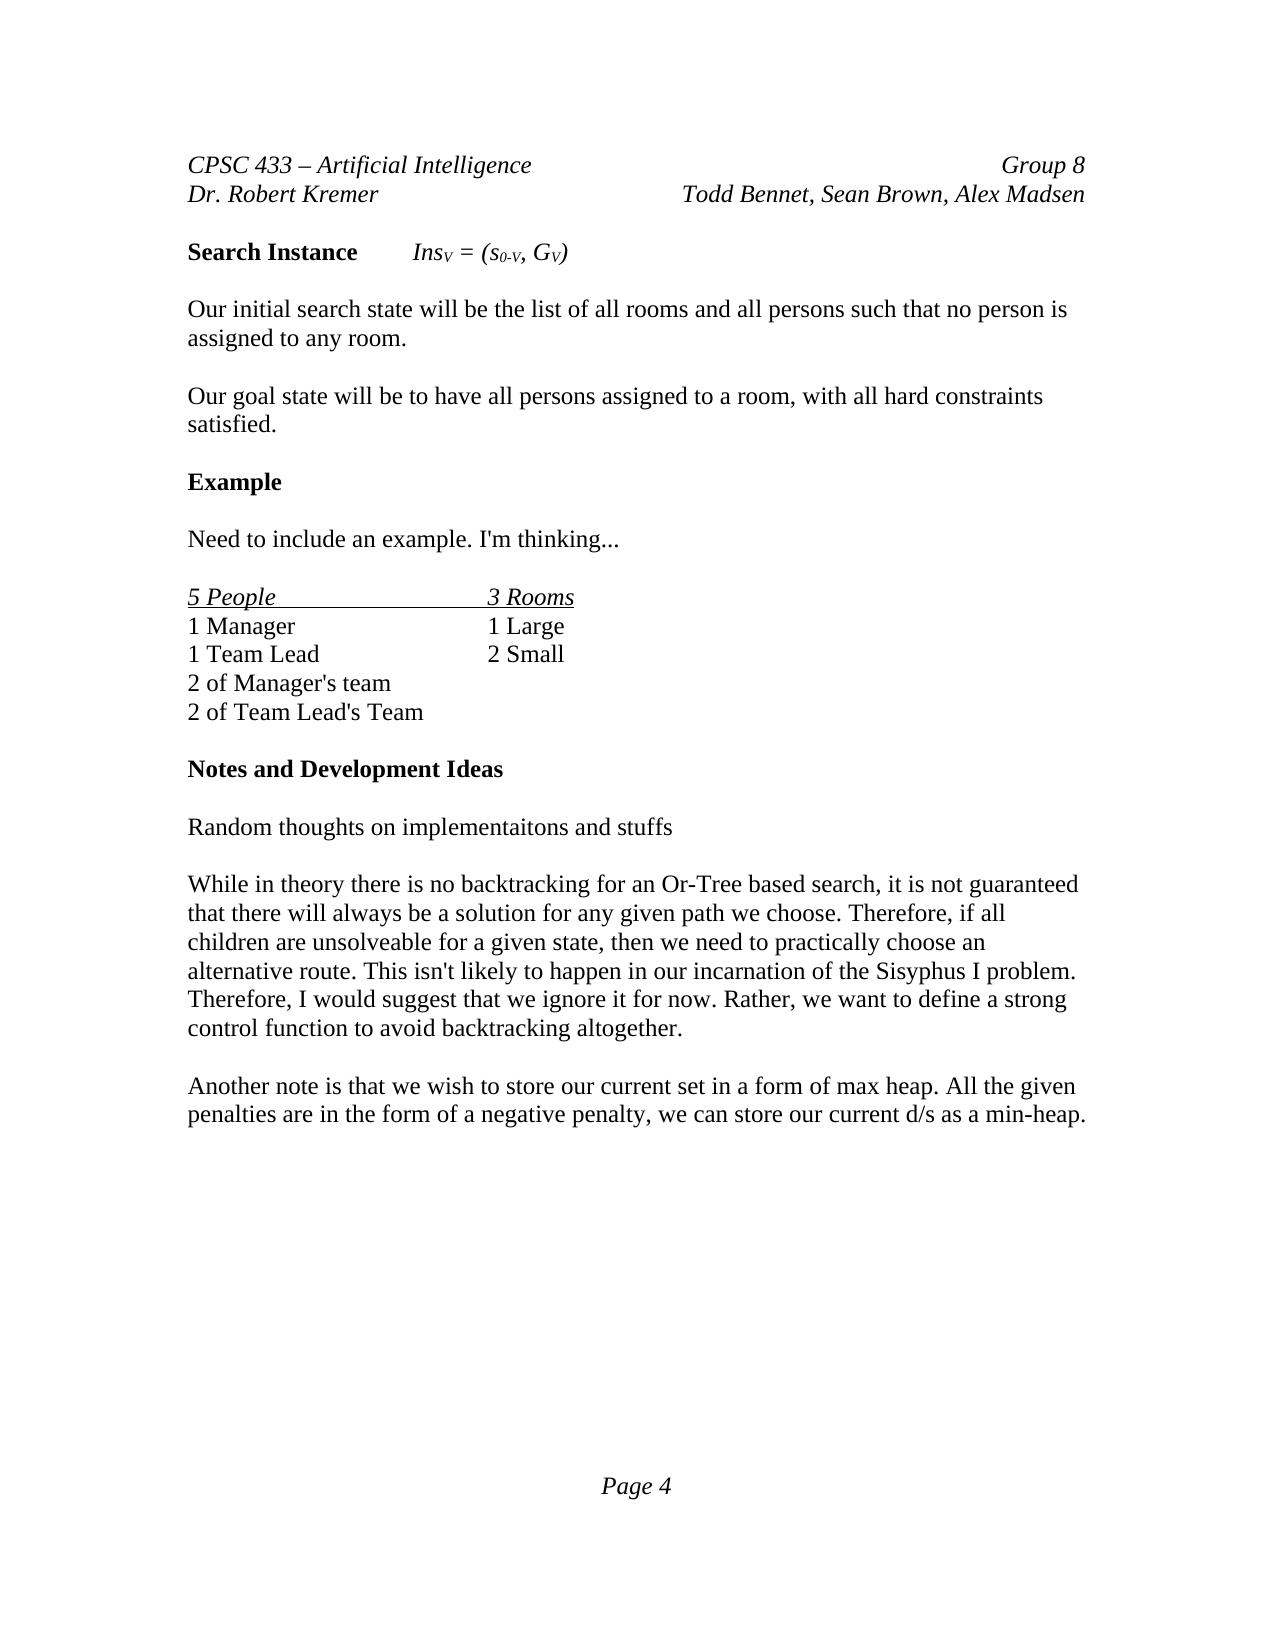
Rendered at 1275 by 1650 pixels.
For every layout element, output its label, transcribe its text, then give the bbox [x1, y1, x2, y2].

text 1 Manager 1 Large [187, 611, 1087, 639]
text 2 of Team Lead's Team [187, 697, 1087, 726]
text While in theory there is no backtracking for an Or-Tree based search, it is not guaranteed that there will always be a solution for any given path we choose. Therefore, if all children are unsolveable for a given state, then we need to practically choose an alternative route. This isn't likely to happen in our incarnation of the Sisyphus I problem. Therefore, I would suggest that we ignore it for now. Rather, we want to define a strong control function to avoid backtracking altogether. [187, 869, 1087, 1042]
text 1 Team Lead 2 Small [187, 639, 1087, 668]
text Search Instance InsV = (s0-V, GV) [187, 237, 1087, 266]
text 2 of Manager's team [187, 668, 1087, 697]
text Random thoughts on implementaitons and stuffs [187, 812, 1087, 841]
text Our initial search state will be the list of all rooms and all persons such that no person is assigned to any room. [187, 294, 1087, 352]
text Need to include an example. I'm thinking... [187, 524, 1087, 553]
text Notes and Development Ideas [187, 754, 1087, 783]
text Example [187, 467, 1087, 496]
text Our goal state will be to have all persons assigned to a room, with all hard constraints satisfied. [187, 381, 1087, 438]
text Another note is that we wish to store our current set in a form of max heap. All the given penalties are in the form of a negative penalty, we can store our current d/s as a min-heap. [187, 1071, 1087, 1128]
text 5 People 3 Rooms [187, 582, 1087, 611]
